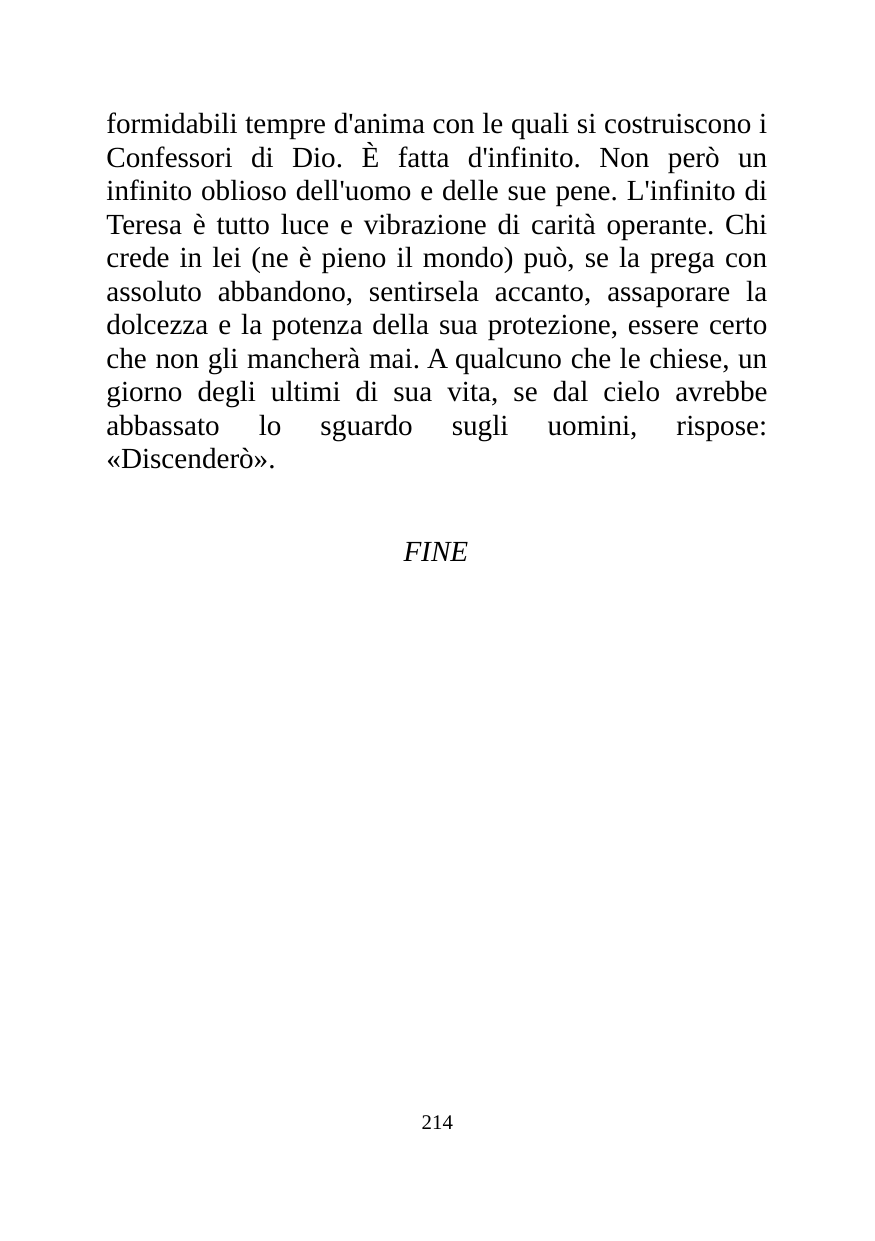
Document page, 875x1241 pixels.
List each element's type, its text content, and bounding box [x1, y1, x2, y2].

text formidabili tempre d'anima con le quali si costruiscono i Confessori di Dio. È fatta d'infinito. Non però un infinito oblioso dell'uomo e delle sue pene. L'infinito di Teresa è tutto luce e vibrazione di carità operante. Chi crede in lei (ne è pieno il mondo) può, se la prega con assoluto abbandono, sentirsela accanto, assaporare la dolcezza e la potenza della sua protezione, essere certo che non gli mancherà mai. A qualcuno che le chiese, un giorno degli ultimi di sua vita, se dal cielo avrebbe abbassato lo sguardo sugli uomini, rispose: «Discenderò». [106, 106, 768, 475]
text FINE [106, 534, 768, 568]
